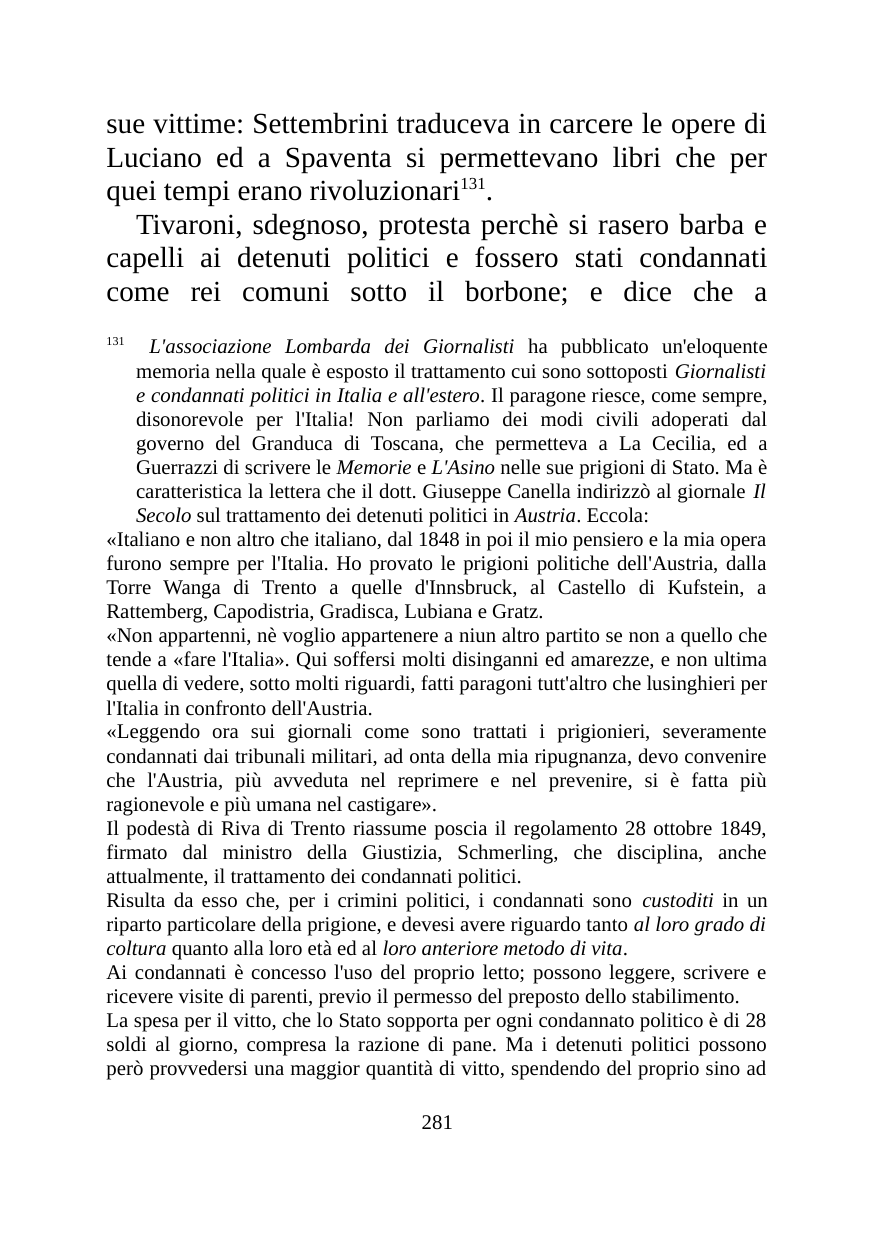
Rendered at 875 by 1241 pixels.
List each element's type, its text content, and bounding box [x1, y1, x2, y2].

text «Leggendo ora sui giornali come sono trattati i prigionieri, severamente condannati dai tribunali militari, ad onta della mia ripugnanza, devo convenire che l'Austria, più avveduta nel reprimere e nel prevenire, si è fatta più ragionevole e più umana nel castigare». [106, 719, 768, 816]
text «Italiano e non altro che italiano, dal 1848 in poi il mio pensiero e la mia opera furono sempre per l'Italia. Ho provato le prigioni politiche dell'Austria, dalla Torre Wanga di Trento a quelle d'Innsbruck, al Castello di Kufstein, a Rattemberg, Capodistria, Gradisca, Lubiana e Gratz. [106, 527, 768, 623]
text Tivaroni, sdegnoso, protesta perchè si rasero barba e capelli ai detenuti politici e fossero stati condannati come rei comuni sotto il borbone; e dice che a [106, 207, 768, 307]
text «Non appartenni, nè voglio appartenere a niun altro partito se non a quello che tende a «fare l'Italia». Qui soffersi molti disinganni ed amarezze, e non ultima quella di vedere, sotto molti riguardi, fatti paragoni tutt'altro che lusinghieri per l'Italia in confronto dell'Austria. [106, 623, 768, 719]
text La spesa per il vitto, che lo Stato sopporta per ogni condannato politico è di 28 soldi al giorno, compresa la razione di pane. Ma i detenuti politici possono però provvedersi una maggior quantità di vitto, spendendo del proprio sino ad [106, 1008, 768, 1080]
text Ai condannati è concesso l'uso del proprio letto; possono leggere, scrivere e ricevere visite di parenti, previo il permesso del preposto dello stabilimento. [106, 960, 768, 1008]
text sue vittime: Settembrini traduceva in carcere le opere di Luciano ed a Spaventa si permettevano libri che per quei tempi erano rivoluzionari. [106, 106, 768, 207]
text Il podestà di Riva di Trento riassume poscia il regolamento 28 ottobre 1849, firmato dal ministro della Giustizia, Schmerling, che disciplina, anche attualmente, il trattamento dei condannati politici. [106, 816, 768, 888]
text Risulta da esso che, per i crimini politici, i condannati sono custoditi in un riparto particolare della prigione, e devesi avere riguardo tanto al loro grado di coltura quanto alla loro età ed al loro anteriore metodo di vita. [106, 888, 768, 960]
text L'associazione Lombarda dei Giornalisti ha pubblicato un'eloquente memoria nella quale è esposto il trattamento cui sono sottoposti Giornalisti e condannati politici in Italia e all'estero. Il paragone riesce, come sempre, disonorevole per l'Italia! Non parliamo dei modi civili adoperati dal governo del Granduca di Toscana, che permetteva a La Cecilia, ed a Guerrazzi di scrivere le Memorie e L'Asino nelle sue prigioni di Stato. Ma è caratteristica la lettera che il dott. Giuseppe Canella indirizzò al giornale Il Secolo sul trattamento dei detenuti politici in Austria. Eccola: [106, 334, 768, 527]
